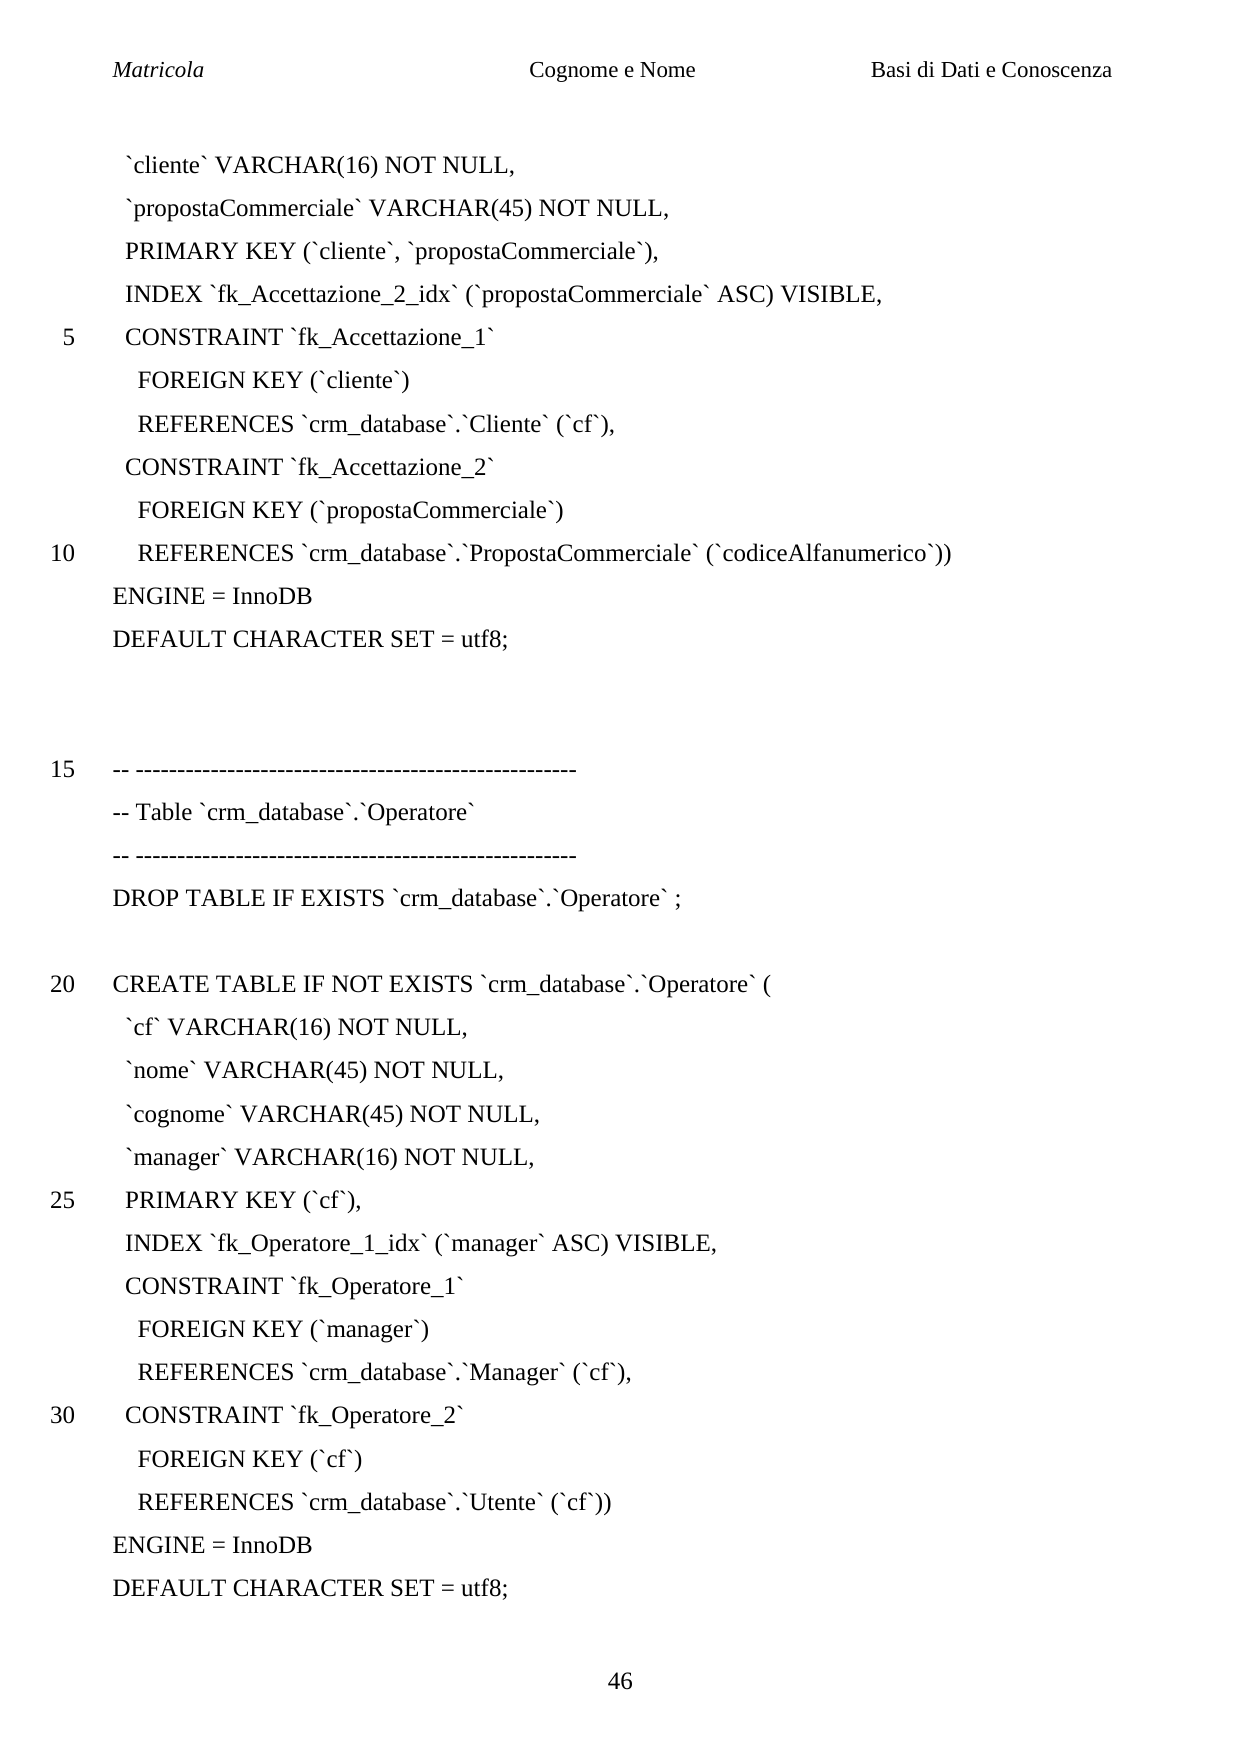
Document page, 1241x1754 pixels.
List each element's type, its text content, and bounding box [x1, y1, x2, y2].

text FOREIGN KEY (`propostaCommerciale`) [112, 495, 1128, 524]
text DROP TABLE IF EXISTS `crm_database`.`Operatore` ; [112, 883, 1128, 912]
text REFERENCES `crm_database`.`Cliente` (`cf`), [112, 409, 1128, 437]
text CONSTRAINT `fk_Accettazione_2` [112, 452, 1128, 481]
text `propostaCommerciale` VARCHAR(45) NOT NULL, [112, 193, 1128, 222]
text DEFAULT CHARACTER SET = utf8; [112, 1573, 1128, 1602]
text CONSTRAINT `fk_Accettazione_1` [112, 322, 1128, 351]
text PRIMARY KEY (`cliente`, `propostaCommerciale`), [112, 236, 1128, 265]
text CONSTRAINT `fk_Operatore_2` [112, 1401, 1128, 1429]
text INDEX `fk_Operatore_1_idx` (`manager` ASC) VISIBLE, [112, 1228, 1128, 1257]
text CONSTRAINT `fk_Operatore_1` [112, 1271, 1128, 1300]
text FOREIGN KEY (`cf`) [112, 1444, 1128, 1472]
text FOREIGN KEY (`manager`) [112, 1314, 1128, 1343]
text REFERENCES `crm_database`.`Utente` (`cf`)) [112, 1487, 1128, 1516]
text FOREIGN KEY (`cliente`) [112, 366, 1128, 394]
text `manager` VARCHAR(16) NOT NULL, [112, 1142, 1128, 1171]
text -- ----------------------------------------------------- [112, 754, 1128, 782]
text -- Table `crm_database`.`Operatore` [112, 797, 1128, 826]
text ENGINE = InnoDB [112, 581, 1128, 610]
text ENGINE = InnoDB [112, 1530, 1128, 1559]
text `cliente` VARCHAR(16) NOT NULL, [112, 150, 1128, 179]
text DEFAULT CHARACTER SET = utf8; [112, 624, 1128, 653]
text PRIMARY KEY (`cf`), [112, 1185, 1128, 1214]
text `nome` VARCHAR(45) NOT NULL, [112, 1056, 1128, 1084]
text `cognome` VARCHAR(45) NOT NULL, [112, 1099, 1128, 1127]
text CREATE TABLE IF NOT EXISTS `crm_database`.`Operatore` ( [112, 969, 1128, 998]
text -- ----------------------------------------------------- [112, 840, 1128, 869]
text INDEX `fk_Accettazione_2_idx` (`propostaCommerciale` ASC) VISIBLE, [112, 279, 1128, 308]
text REFERENCES `crm_database`.`PropostaCommerciale` (`codiceAlfanumerico`)) [112, 538, 1128, 567]
text `cf` VARCHAR(16) NOT NULL, [112, 1012, 1128, 1041]
text REFERENCES `crm_database`.`Manager` (`cf`), [112, 1357, 1128, 1386]
